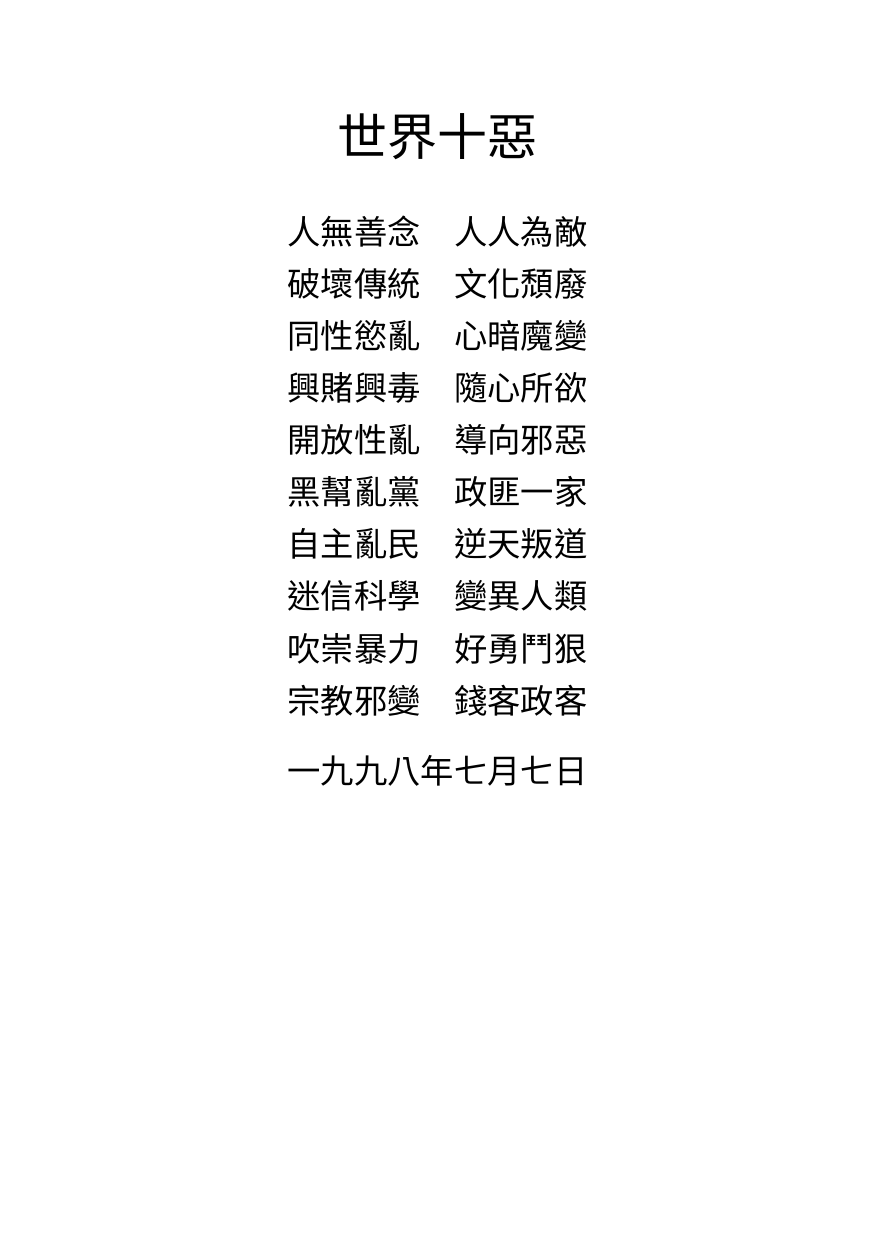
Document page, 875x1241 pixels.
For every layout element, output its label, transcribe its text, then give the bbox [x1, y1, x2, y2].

text 一九九八年七月七日 [135, 744, 739, 793]
title 世界十惡 [135, 97, 739, 170]
text 人無善念 人人為敵 破壞傳統 文化頹廢 同性慾亂 心暗魔變 興賭興毒 隨心所欲 開放性亂 導向邪惡 黑幫亂黨 政匪一家 自主亂民 逆天叛道 迷信科學 變異人類 吹崇暴力 好勇鬥狠 宗教邪變 錢客政客 [135, 206, 739, 723]
